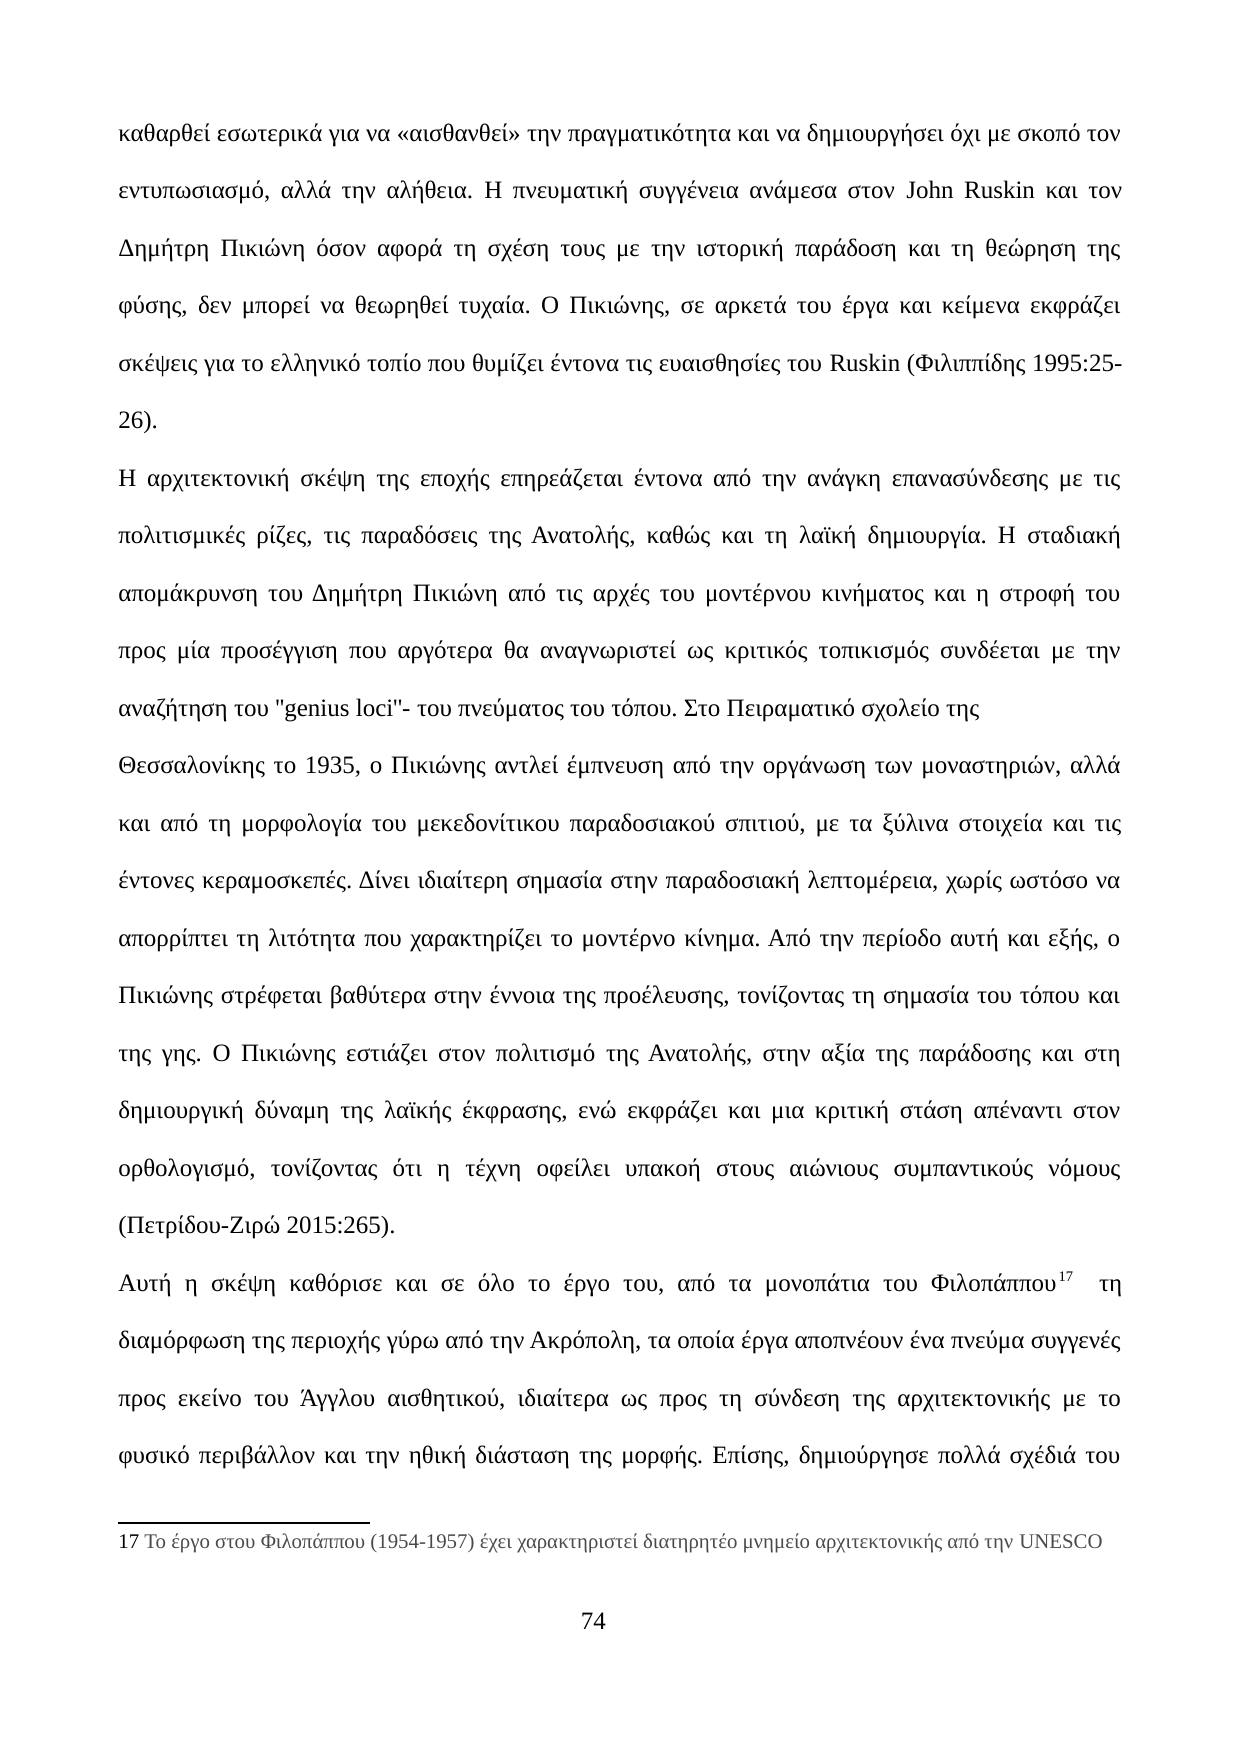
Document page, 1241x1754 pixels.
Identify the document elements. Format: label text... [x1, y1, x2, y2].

text Το έργο στου Φιλοπάππου (1954-1957) έχει χαρακτηριστεί διατηρητέο μνημείο αρχιτεκτονικής από την UNESCO [118, 1529, 1122, 1577]
text Θεσσαλονίκης το 1935, ο Πικιώνης αντλεί έμπνευση από την οργάνωση των μοναστηριών, αλλά και από τη μορφολογία του μεκεδονίτικου παραδοσιακού σπιτιού, με τα ξύλινα στοιχεία και τις έντονες κεραμοσκεπές. Δίνει ιδιαίτερη σημασία στην παραδοσιακή λεπτομέρεια, χωρίς ωστόσο να απορρίπτει τη λιτότητα που χαρακτηρίζει το μοντέρνο κίνημα. Από την περίοδο αυτή και εξής, ο Πικιώνης στρέφεται βαθύτερα στην έννοια της προέλευσης, τονίζοντας τη σημασία του τόπου και της γης. Ο Πικιώνης εστιάζει στον πολιτισμό της Ανατολής, στην αξία της παράδοσης και στη δημιουργική δύναμη της λαϊκής έκφρασης, ενώ εκφράζει και μια κριτική στάση απέναντι στον ορθολογισμό, τονίζοντας ότι η τέχνη οφείλει υπακοή στους αιώνιους συμπαντικούς νόμους (Πετρίδου-Ζιρώ 2015:265). [118, 749, 1122, 1239]
text Η αρχιτεκτονική σκέψη της εποχής επηρεάζεται έντονα από την ανάγκη επανασύνδεσης με τις πολιτισμικές ρίζες, τις παραδόσεις της Ανατολής, καθώς και τη λαϊκή δημιουργία. Η σταδιακή απομάκρυνση του Δημήτρη Πικιώνη από τις αρχές του μοντέρνου κινήματος και η στροφή του προς μία προσέγγιση που αργότερα θα αναγνωριστεί ως κριτικός τοπικισμός συνδέεται με την αναζήτηση του ''genius loci''- του πνεύματος του τόπου. Στο Πειραματικό σχολείο της [118, 461, 1122, 722]
text Αυτή η σκέψη καθόρισε και σε όλο το έργο του, από τα μονοπάτια του Φιλοπάππου τη διαμόρφωση της περιοχής γύρω από την Ακρόπολη, τα οποία έργα αποπνέουν ένα πνεύμα συγγενές προς εκείνο του Άγγλου αισθητικού, ιδιαίτερα ως προς τη σύνδεση της αρχιτεκτονικής με το φυσικό περιβάλλον και την ηθική διάσταση της μορφής. Επίσης, δημιούργησε πολλά σχέδιά του [118, 1266, 1122, 1469]
text καθαρθεί εσωτερικά για να «αισθανθεί» την πραγματικότητα και να δημιουργήσει όχι με σκοπό τον εντυπωσιασμό, αλλά την αλήθεια. Η πνευματική συγγένεια ανάμεσα στον John Ruskin και τον Δημήτρη Πικιώνη όσον αφορά τη σχέση τους με την ιστορική παράδοση και τη θεώρηση της φύσης, δεν μπορεί να θεωρηθεί τυχαία. Ο Πικιώνης, σε αρκετά του έργα και κείμενα εκφράζει σκέψεις για το ελληνικό τοπίο που θυμίζει έντονα τις ευαισθησίες του Ruskin (Φιλιππίδης 1995:25-26). [118, 118, 1122, 434]
